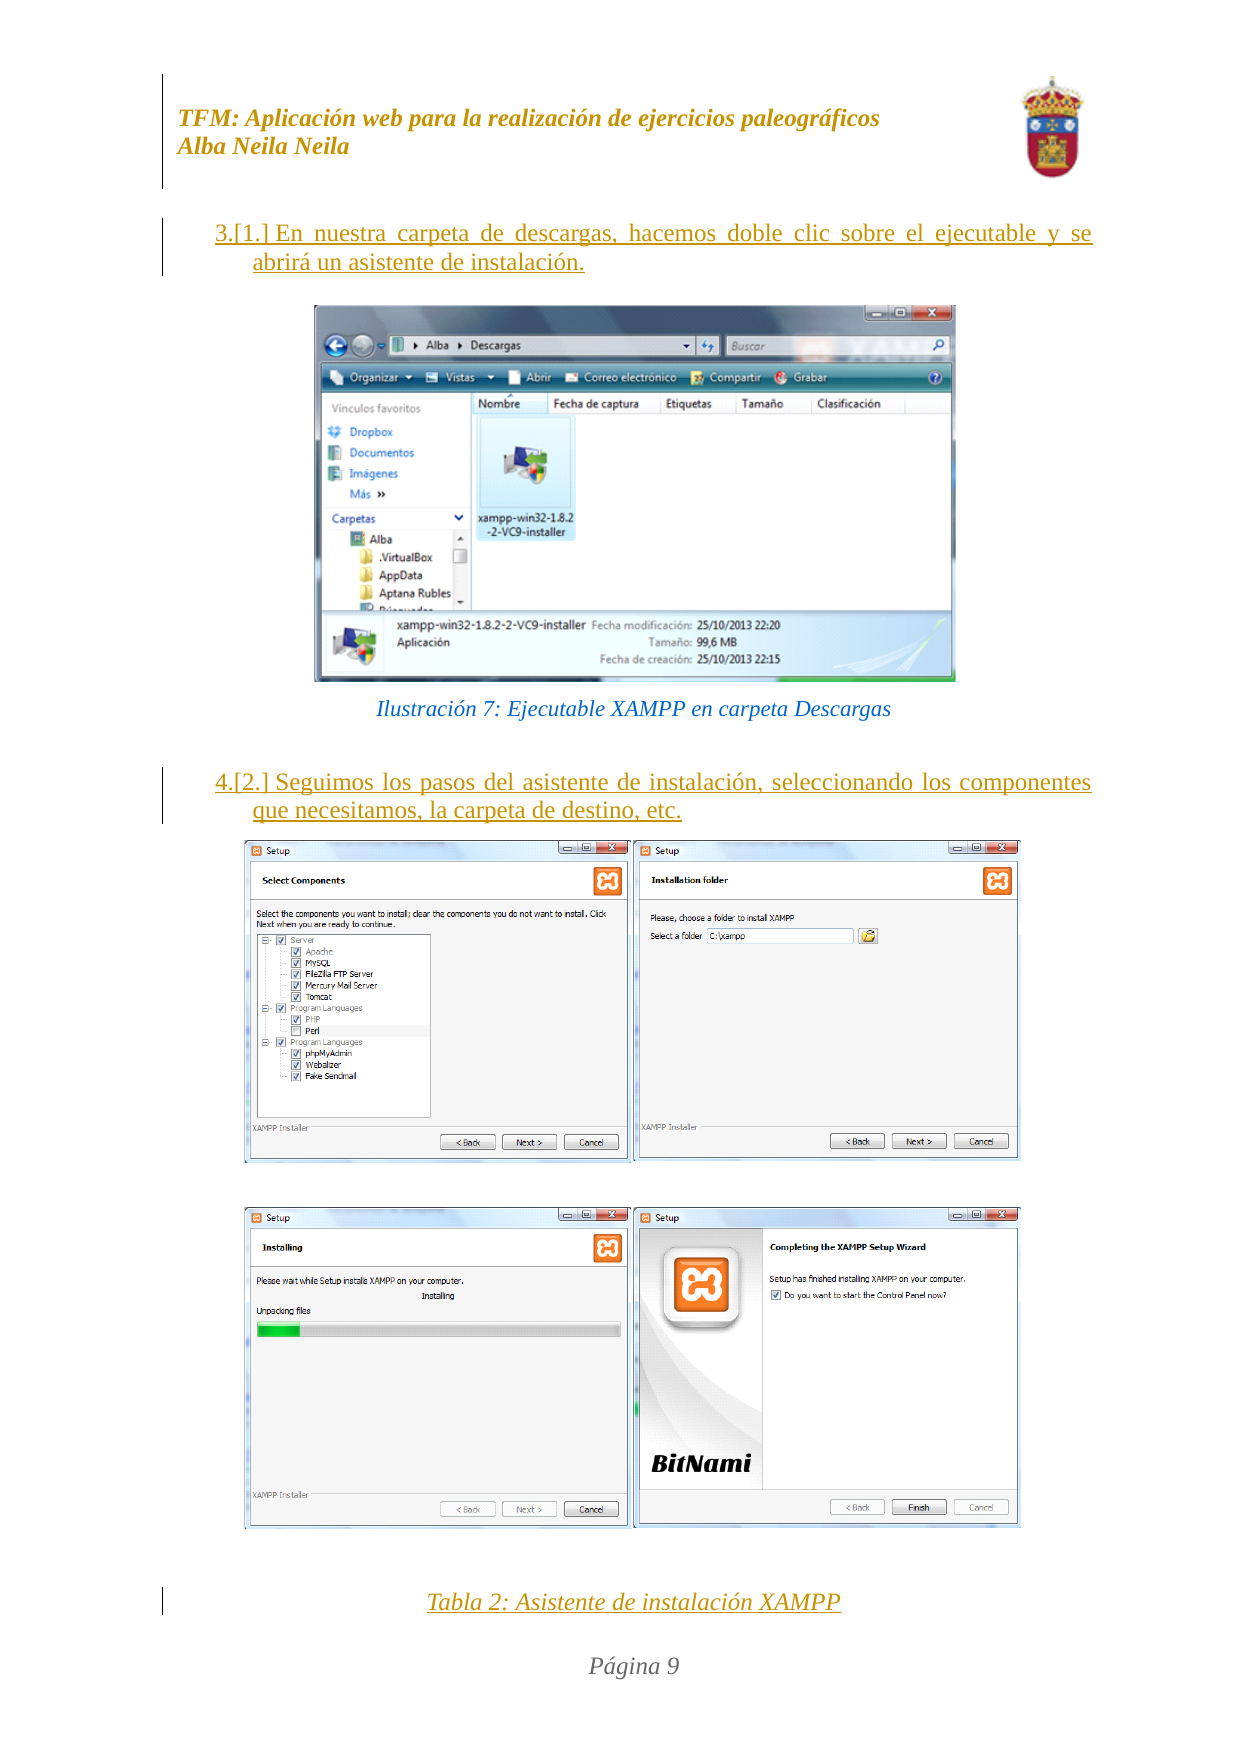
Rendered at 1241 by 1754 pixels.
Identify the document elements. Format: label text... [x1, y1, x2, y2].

list Seguimos los pasos del asistente de instalación, seleccionando los componentes [215, 767, 1092, 792]
list abrirá un asistente de instalación. [215, 245, 1092, 276]
list En nuestra carpeta de descargas, hacemos doble clic sobre el ejecutable y se [215, 218, 1092, 243]
table_cell [246, 1529, 630, 1574]
table_header [630, 841, 1024, 1207]
picture [1015, 76, 1093, 186]
text Ilustración 7: Ejecutable XAMPP en carpeta Descargas [314, 682, 956, 721]
table_header [246, 1163, 630, 1207]
list que necesitamos, la carpeta de destino, etc. [215, 793, 1092, 824]
text Tabla 2: Asistente de instalación XAMPP [177, 1587, 1092, 1615]
table_cell [630, 1208, 1024, 1574]
